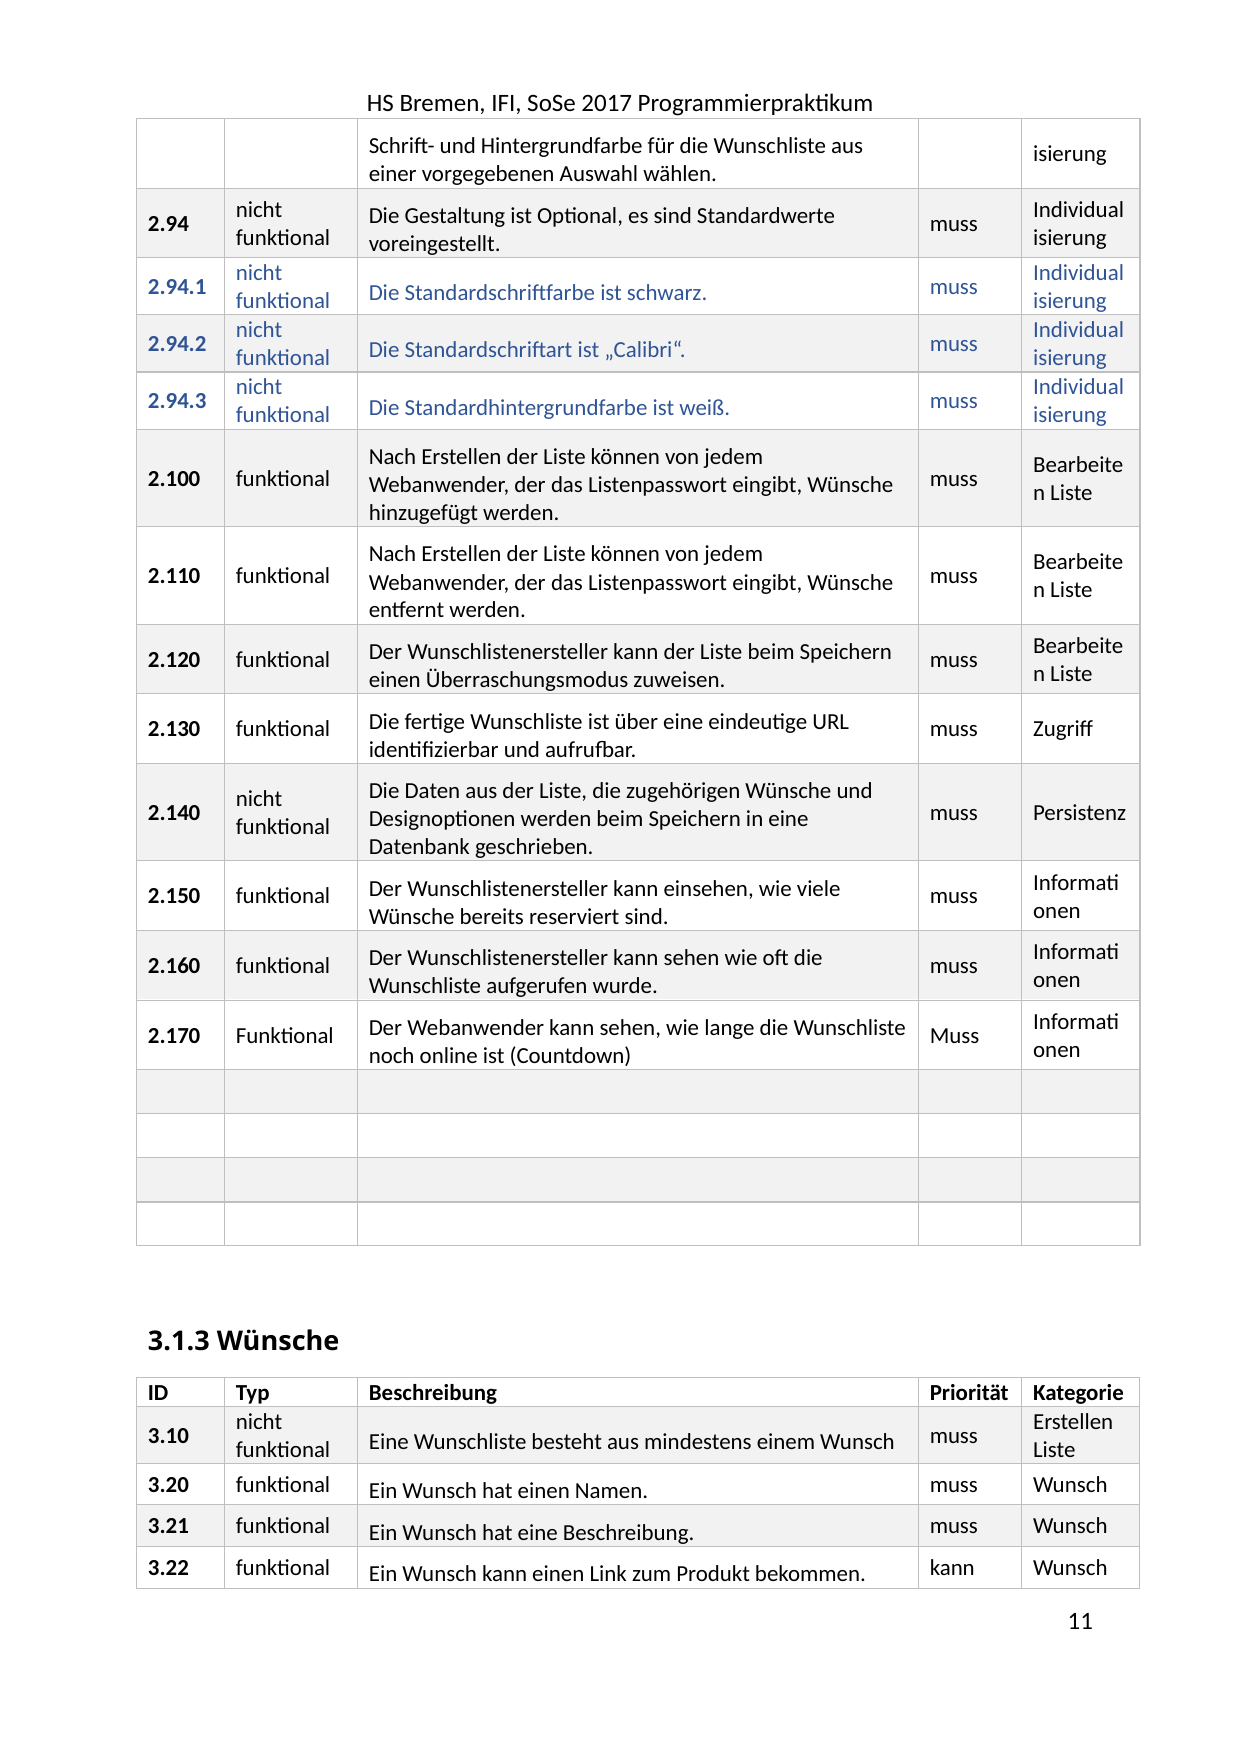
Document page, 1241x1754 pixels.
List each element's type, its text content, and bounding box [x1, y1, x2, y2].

table_cell 2.170 [137, 1001, 224, 1069]
table_cell Nach Erstellen der Liste können von jedem Webanwender, der das Listenpasswort eingibt, Wünsche entfernt werden. [358, 527, 918, 624]
table_cell [225, 1114, 357, 1157]
table_cell muss [919, 764, 1021, 860]
table_cell Ein Wunsch hat einen Namen. [358, 1464, 918, 1504]
table_cell [225, 1158, 357, 1201]
table_cell [358, 1203, 918, 1245]
table_cell Erstellen Liste [1022, 1407, 1139, 1463]
table_cell funktional [225, 1505, 357, 1546]
table_cell funktional [225, 1464, 357, 1504]
table_cell Ein Wunsch hat eine Beschreibung. [358, 1505, 918, 1546]
table_cell Informationen [1022, 931, 1139, 999]
table_cell Individualisierung [1022, 258, 1139, 314]
table_cell [1022, 1114, 1139, 1157]
table_cell 2.110 [137, 527, 224, 624]
table_header Typ [225, 1378, 357, 1406]
table_cell muss [919, 1505, 1021, 1546]
table_cell isierung [1022, 119, 1139, 188]
table_cell Bearbeiten Liste [1022, 430, 1139, 526]
table_cell Bearbeiten Liste [1022, 625, 1139, 693]
table_cell [1022, 1158, 1139, 1201]
table_cell Zugriff [1022, 694, 1139, 763]
table_cell 2.160 [137, 931, 224, 999]
table_cell nicht funktional [225, 1407, 357, 1463]
table_cell [1022, 1203, 1139, 1245]
table_cell funktional [225, 527, 357, 624]
table_cell Nach Erstellen der Liste können von jedem Webanwender, der das Listenpasswort eingibt, Wünsche hinzugefügt werden. [358, 430, 918, 526]
table_cell funktional [225, 625, 357, 693]
table_cell [137, 119, 224, 188]
table_cell Informationen [1022, 861, 1139, 930]
table_cell muss [919, 931, 1021, 999]
table_cell Muss [919, 1001, 1021, 1069]
table_cell muss [919, 258, 1021, 314]
table_cell Die fertige Wunschliste ist über eine eindeutige URL identifizierbar und aufrufbar. [358, 694, 918, 763]
table_cell Individualisierung [1022, 315, 1139, 371]
table_cell Der Wunschlistenersteller kann der Liste beim Speichern einen Überraschungsmodus zuweisen. [358, 625, 918, 693]
table_cell muss [919, 694, 1021, 763]
table_cell muss [919, 861, 1021, 930]
table_cell muss [919, 189, 1021, 257]
table_cell [919, 119, 1021, 188]
table_cell 2.140 [137, 764, 224, 860]
table_cell Eine Wunschliste besteht aus mindestens einem Wunsch [358, 1407, 918, 1463]
table_cell funktional [225, 1547, 357, 1587]
table_cell nicht funktional [225, 189, 357, 257]
table_cell funktional [225, 694, 357, 763]
table_cell [358, 1158, 918, 1201]
table_cell 2.94.1 [137, 258, 224, 314]
table_header Kategorie [1022, 1378, 1139, 1406]
table_cell 2.94 [137, 189, 224, 257]
table_cell 2.94.3 [137, 373, 224, 428]
table_cell 2.94.2 [137, 315, 224, 371]
table_cell [919, 1070, 1021, 1113]
table_cell Individualisierung [1022, 189, 1139, 257]
table_cell nicht funktional [225, 315, 357, 371]
table_cell 2.130 [137, 694, 224, 763]
table_cell muss [919, 373, 1021, 428]
table_cell Der Wunschlistenersteller kann einsehen, wie viele Wünsche bereits reserviert sind. [358, 861, 918, 930]
table_cell [225, 1203, 357, 1245]
table_cell Wunsch [1022, 1547, 1139, 1587]
table_cell Die Gestaltung ist Optional, es sind Standardwerte voreingestellt. [358, 189, 918, 257]
table_cell 3.10 [137, 1407, 224, 1463]
table_cell Persistenz [1022, 764, 1139, 860]
table_cell nicht funktional [225, 373, 357, 428]
table_cell 2.100 [137, 430, 224, 526]
table_cell nicht funktional [225, 764, 357, 860]
table_cell kann [919, 1547, 1021, 1587]
table_cell Ein Wunsch kann einen Link zum Produkt bekommen. [358, 1547, 918, 1587]
table_cell muss [919, 527, 1021, 624]
table_cell [137, 1158, 224, 1201]
table_cell Die Standardhintergrundfarbe ist weiß. [358, 373, 918, 428]
table_header ID [137, 1378, 224, 1406]
table_cell [358, 1114, 918, 1157]
table_cell muss [919, 1407, 1021, 1463]
table_cell 3.20 [137, 1464, 224, 1504]
table_cell Schrift- und Hintergrundfarbe für die Wunschliste aus einer vorgegebenen Auswahl wählen. [358, 119, 918, 188]
table_cell [225, 1070, 357, 1113]
table_cell muss [919, 315, 1021, 371]
table_cell [137, 1203, 224, 1245]
table_cell Informationen [1022, 1001, 1139, 1069]
table_cell [919, 1114, 1021, 1157]
table_cell [358, 1070, 918, 1113]
table_cell muss [919, 430, 1021, 526]
table_cell [137, 1114, 224, 1157]
table_cell [1022, 1070, 1139, 1113]
table_cell funktional [225, 931, 357, 999]
table_cell Der Wunschlistenersteller kann sehen wie oft die Wunschliste aufgerufen wurde. [358, 931, 918, 999]
table_cell Die Standardschriftfarbe ist schwarz. [358, 258, 918, 314]
table_cell Der Webanwender kann sehen, wie lange die Wunschliste noch online ist (Countdown) [358, 1001, 918, 1069]
table_cell [137, 1070, 224, 1113]
table_cell Funktional [225, 1001, 357, 1069]
table_cell Wunsch [1022, 1505, 1139, 1546]
table_cell funktional [225, 861, 357, 930]
table_cell Bearbeiten Liste [1022, 527, 1139, 624]
table_cell [919, 1203, 1021, 1245]
table_cell 2.120 [137, 625, 224, 693]
table_cell [225, 119, 357, 188]
table_cell Die Standardschriftart ist „Calibri“. [358, 315, 918, 371]
table_cell Individualisierung [1022, 373, 1139, 428]
table_cell 2.150 [137, 861, 224, 930]
table_cell muss [919, 625, 1021, 693]
subtitle 3.1.3 Wünsche [148, 1321, 1093, 1358]
table_cell muss [919, 1464, 1021, 1504]
table_cell 3.21 [137, 1505, 224, 1546]
table_cell 3.22 [137, 1547, 224, 1587]
table_cell [919, 1158, 1021, 1201]
table_cell nicht funktional [225, 258, 357, 314]
table_header Beschreibung [358, 1378, 918, 1406]
table_cell Wunsch [1022, 1464, 1139, 1504]
table_cell Die Daten aus der Liste, die zugehörigen Wünsche und Designoptionen werden beim Speichern in eine Datenbank geschrieben. [358, 764, 918, 860]
table_header Priorität [919, 1378, 1021, 1406]
table_cell funktional [225, 430, 357, 526]
